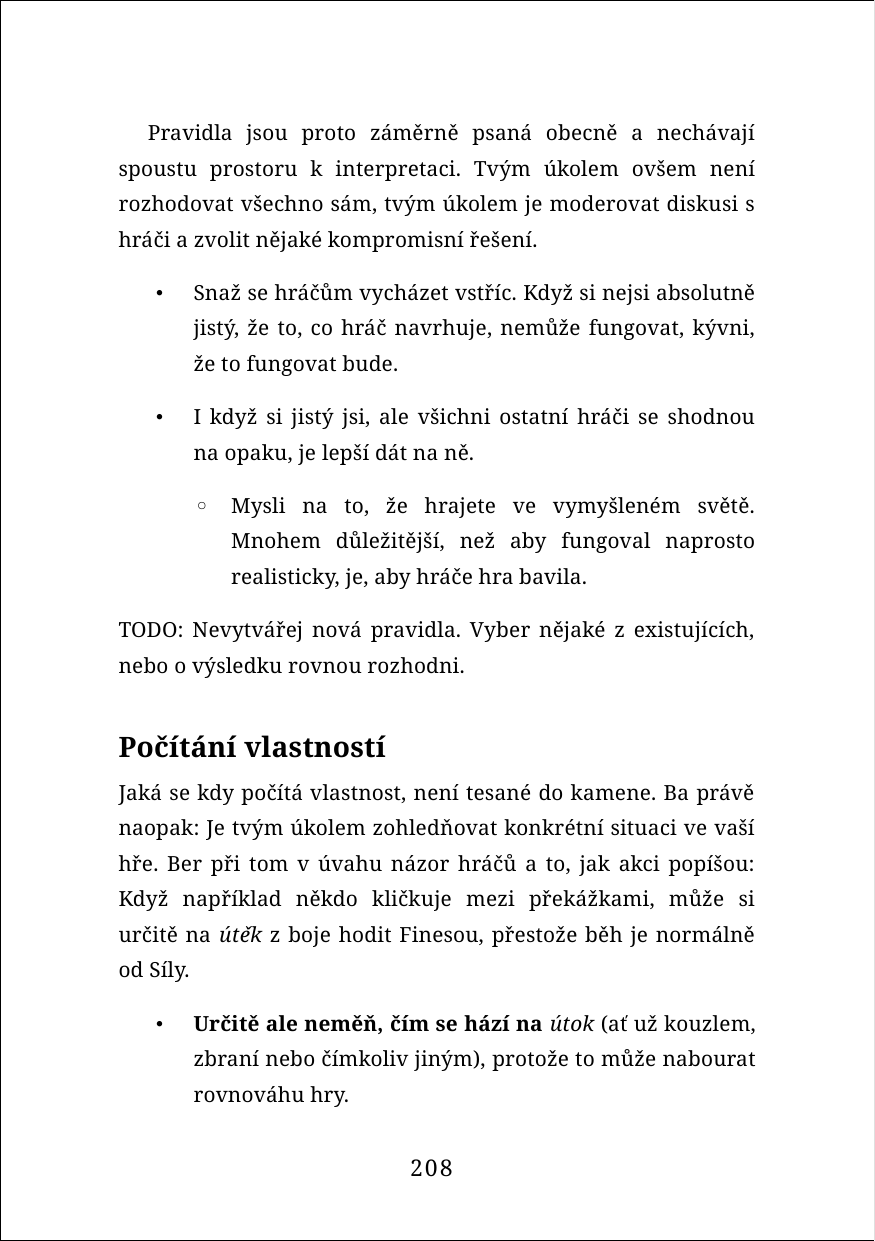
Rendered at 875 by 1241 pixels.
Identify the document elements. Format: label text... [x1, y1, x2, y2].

list Snaž se hráčům vycházet vstříc. Když si nejsi absolutně jistý, že to, co hráč navrhuje, nemůže fungovat, kývni, že to fungovat bude. [156, 278, 756, 377]
text TODO: Nevytvářej nová pravidla. Vyber nějaké z existujících, nebo o výsledku rovnou rozhodni. [118, 615, 756, 679]
list Mysli na to, že hrajete ve vymyšleném světě. Mnohem důležitější, než aby fungoval naprosto realisticky, je, aby hráče hra bavila. [193, 491, 756, 591]
list I když si jistý jsi, ale všichni ostatní hráči se shodnou na opaku, je lepší dát na ně. [156, 402, 756, 466]
list Určitě ale neměň, čím se hází na útok (ať už kouzlem, zbraní nebo čímkoliv jiným), protože to může nabourat rovnováhu hry. [156, 1009, 756, 1108]
text Jaká se kdy počítá vlastnost, není tesané do kamene. Ba právě naopak: Je tvým úkolem zohledňovat konkrétní situaci ve vaší hře. Ber při tom v úvahu názor hráčů a to, jak akci popíšou: Když například někdo kličkuje mezi překážkami, může si určitě na útěk z boje hodit Finesou, přestože běh je normálně od Síly. [118, 778, 756, 984]
subtitle Počítání vlastností [118, 728, 756, 766]
text Pravidla jsou proto záměrně psaná obecně a nechávají spoustu prostoru k interpretaci. Tvým úkolem ovšem není rozhodovat všechno sám, tvým úkolem je moderovat diskusi s hráči a zvolit nějaké kompromisní řešení. [118, 118, 756, 253]
